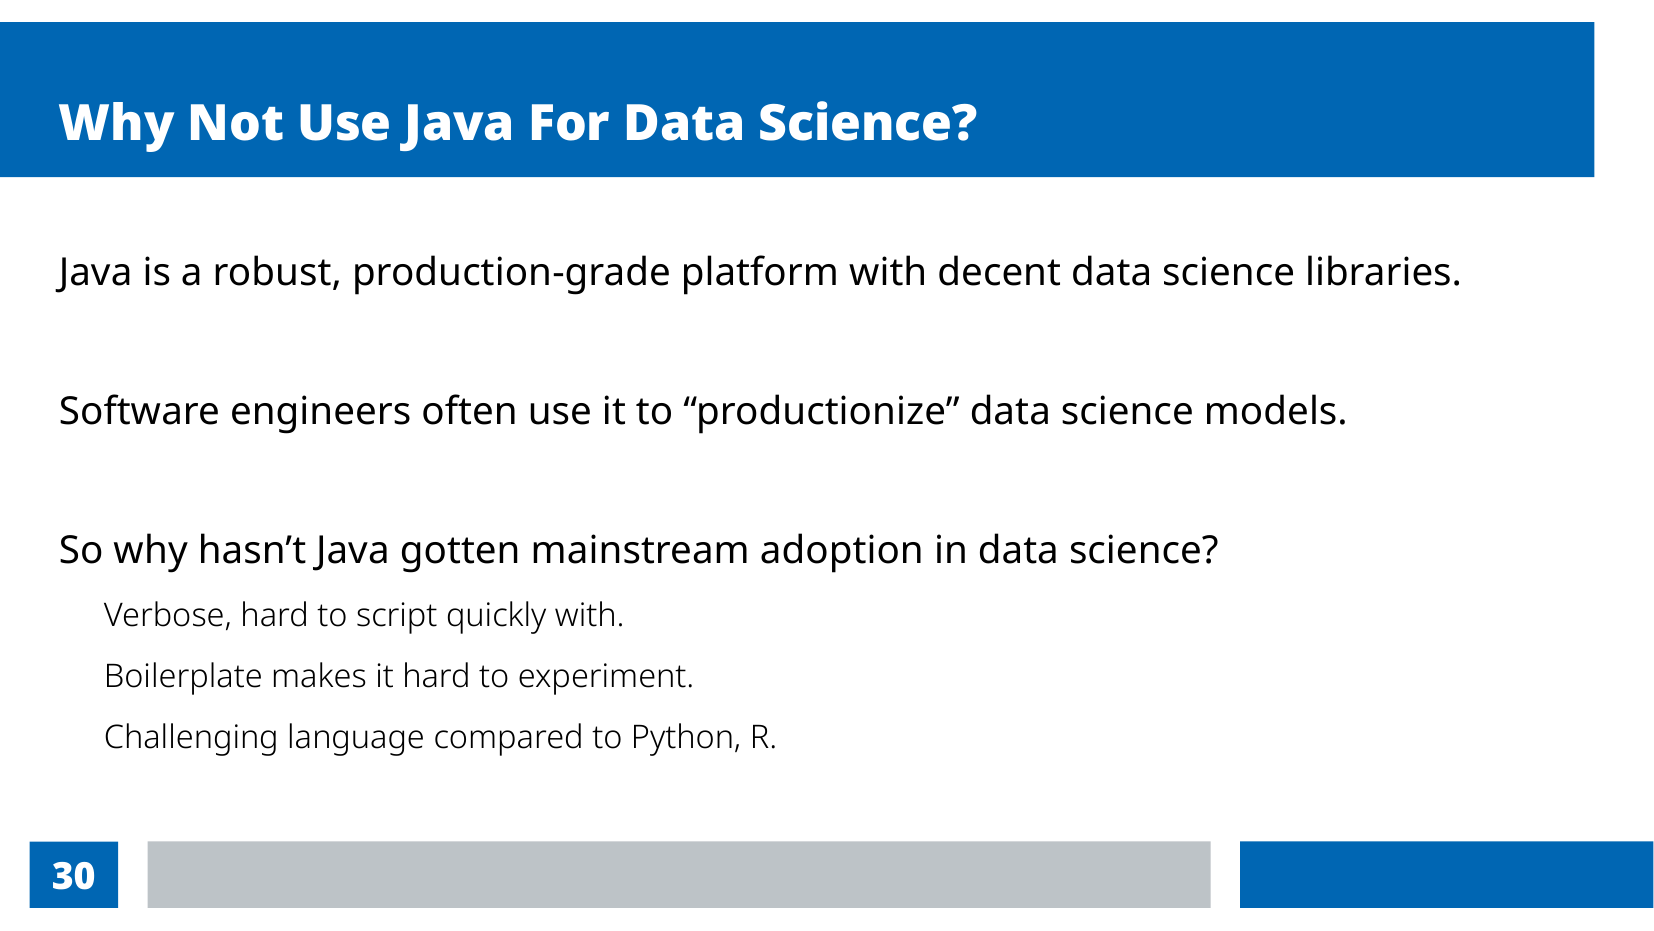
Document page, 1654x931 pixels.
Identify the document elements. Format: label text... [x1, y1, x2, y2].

title Why Not Use Java For Data Science? [59, 44, 1595, 156]
list Java is a robust, production-grade platform with decent data science libraries. Software engineers often use it to “productionize” data science models. So why hasn’t Java gotten mainstream adoption in data science? Verbose, hard to script quickly with. Boilerplate makes it hard to experiment. Challenging language compared to Python, R. [59, 243, 1565, 820]
